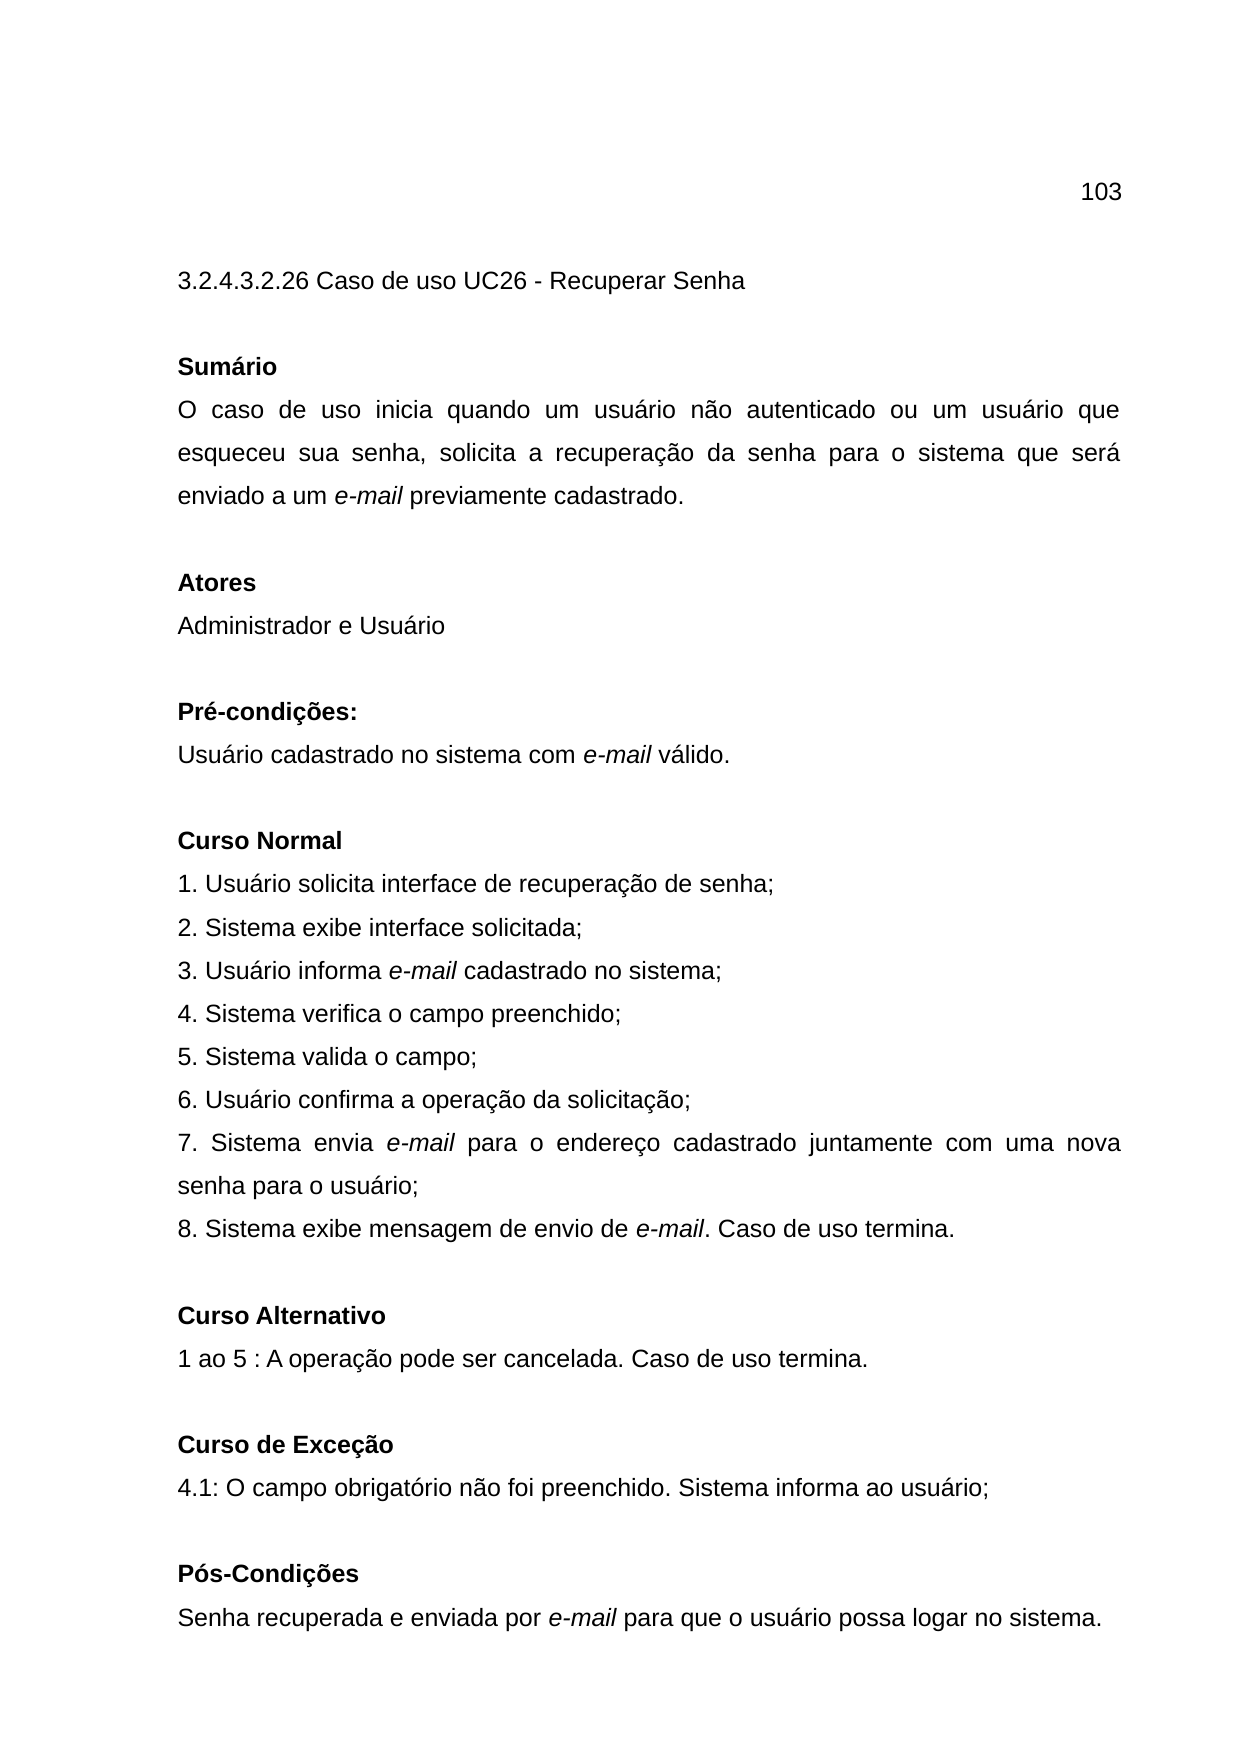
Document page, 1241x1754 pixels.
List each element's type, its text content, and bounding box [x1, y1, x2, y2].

text Curso Normal [177, 826, 1122, 855]
text 1. Usuário solicita interface de recuperação de senha; [177, 869, 1122, 898]
text 5. Sistema valida o campo; [177, 1042, 1122, 1071]
text 8. Sistema exibe mensagem de envio de e-mail. Caso de uso termina. [177, 1214, 1122, 1243]
text Pré-condições: [177, 697, 1122, 726]
text 3.2.4.3.2.26 Caso de uso UC26 - Recuperar Senha [177, 266, 1122, 294]
text 6. Usuário confirma a operação da solicitação; [177, 1085, 1122, 1114]
text Pós-Condições [177, 1559, 1122, 1588]
text 4.1: O campo obrigatório não foi preenchido. Sistema informa ao usuário; [177, 1473, 1122, 1502]
text 2. Sistema exibe interface solicitada; [177, 913, 1122, 941]
text Atores [177, 568, 1122, 596]
text Curso Alternativo [177, 1301, 1122, 1329]
text Usuário cadastrado no sistema com e-mail válido. [177, 740, 1122, 769]
text Sumário [177, 352, 1122, 381]
text 1 ao 5 : A operação pode ser cancelada. Caso de uso termina. [177, 1344, 1122, 1373]
text Senha recuperada e enviada por e-mail para que o usuário possa logar no sistema. [177, 1603, 1122, 1631]
text O caso de uso inicia quando um usuário não autenticado ou um usuário que esqueceu sua senha, solicita a recuperação da senha para o sistema que será enviado a um e-mail previamente cadastrado. [177, 395, 1122, 510]
text 4. Sistema verifica o campo preenchido; [177, 999, 1122, 1028]
text Curso de Exceção [177, 1430, 1122, 1459]
text 7. Sistema envia e-mail para o endereço cadastrado juntamente com uma nova senha para o usuário; [177, 1128, 1122, 1200]
text Administrador e Usuário [177, 611, 1122, 639]
text 3. Usuário informa e-mail cadastrado no sistema; [177, 956, 1122, 984]
